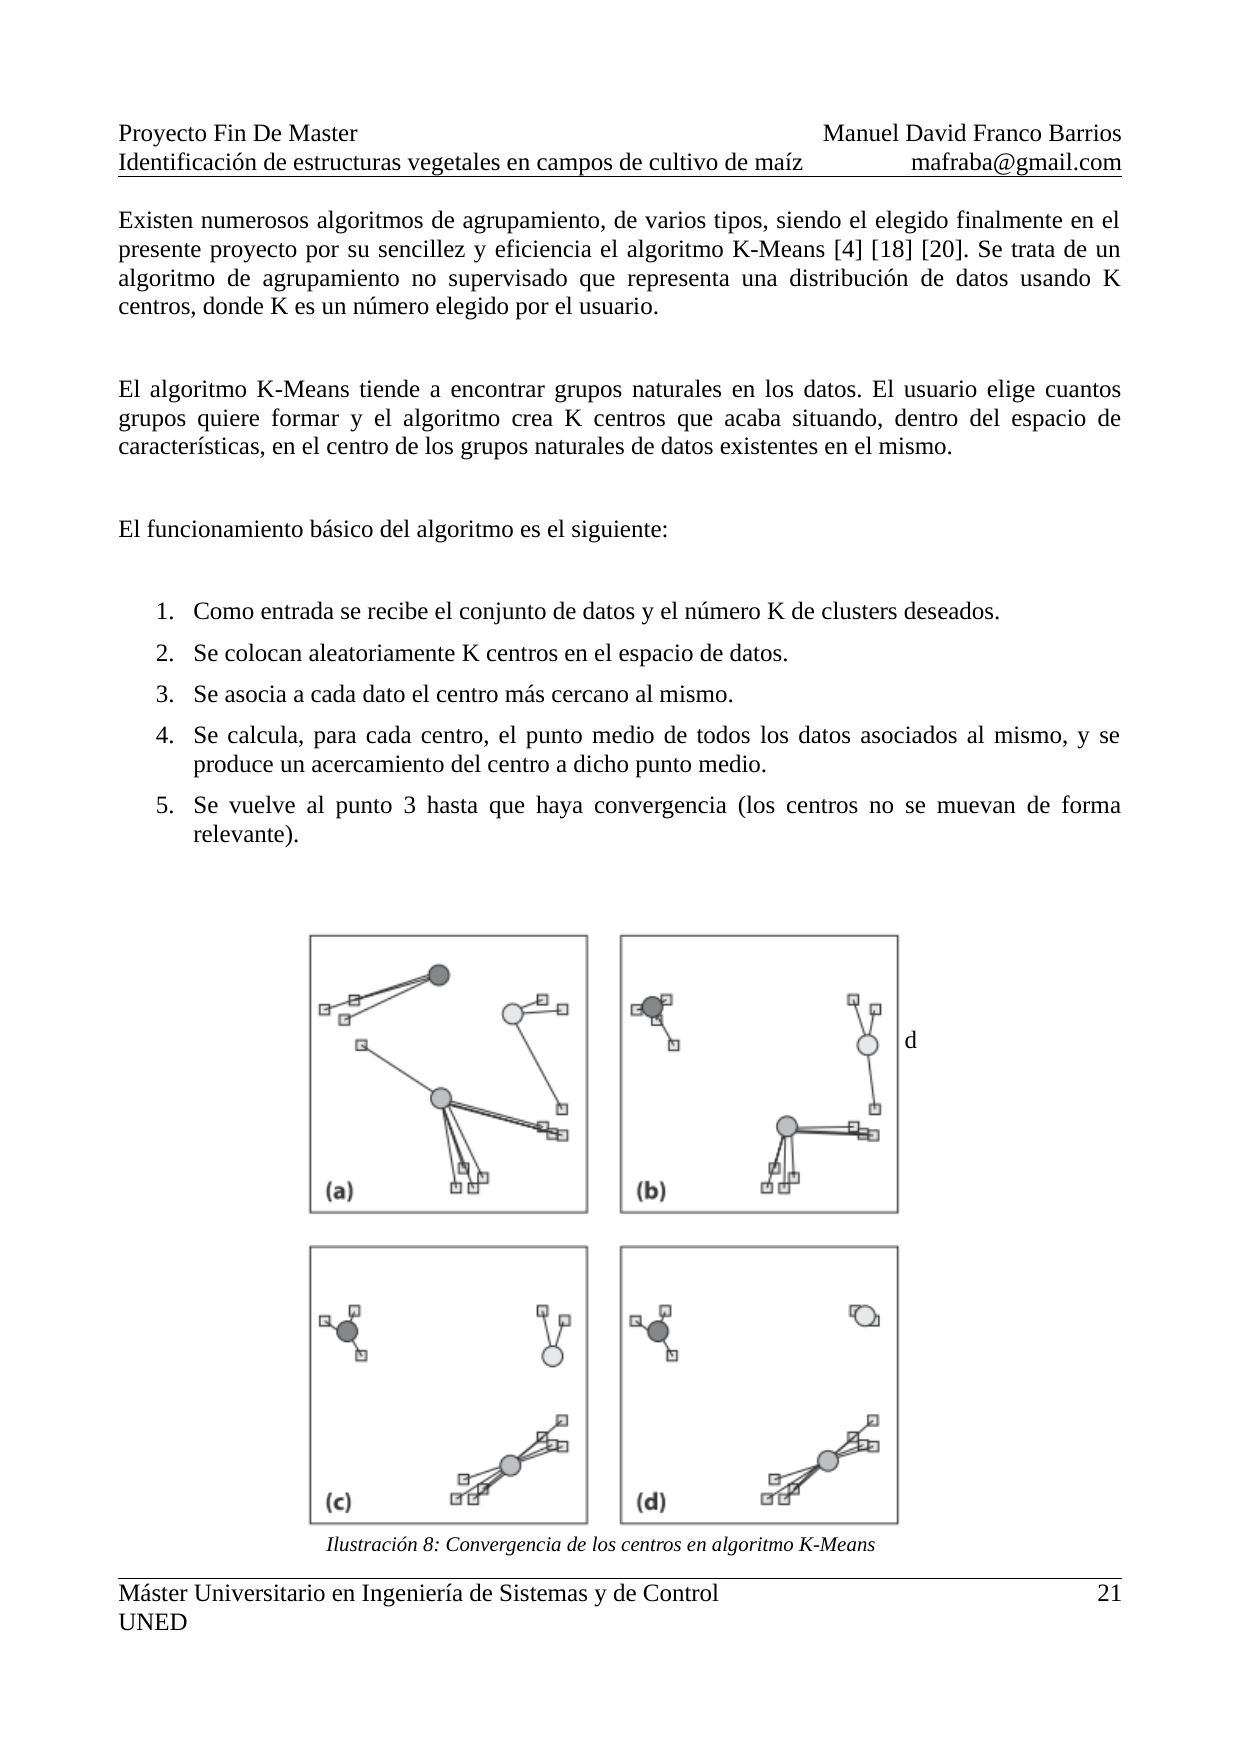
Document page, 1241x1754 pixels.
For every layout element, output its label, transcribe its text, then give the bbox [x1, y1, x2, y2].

picture [299, 926, 905, 1532]
text Existen numerosos algoritmos de agrupamiento, de varios tipos, siendo el elegido finalmente en el presente proyecto por su sencillez y eficiencia el algoritmo K-Means [4] [18] [20]. Se trata de un algoritmo de agrupamiento no supervisado que representa una distribución de datos usando K centros, donde K es un número elegido por el usuario. [118, 205, 1122, 320]
text Ilustración 8: Convergencia de los centros en algoritmo K-Means [299, 1532, 904, 1556]
list Se calcula, para cada centro, el punto medio de todos los datos asociados al mismo, y se produce un acercamiento del centro a dicho punto medio. [156, 720, 1122, 778]
list Como entrada se recibe el conjunto de datos y el número K de clusters deseados. [156, 596, 1122, 625]
list Se asocia a cada dato el centro más cercano al mismo. [156, 679, 1122, 708]
text El algoritmo K-Means tiende a encontrar grupos naturales en los datos. El usuario elige cuantos grupos quiere formar y el algoritmo crea K centros que acaba situando, dentro del espacio de características, en el centro de los grupos naturales de datos existentes en el mismo. [118, 374, 1122, 460]
text [118, 1025, 299, 1054]
text El funcionamiento básico del algoritmo es el siguiente: [118, 514, 1122, 543]
list Se vuelve al punto 3 hasta que haya convergencia (los centros no se muevan de forma relevante). [156, 790, 1122, 848]
list Se colocan aleatoriamente K centros en el espacio de datos. [156, 638, 1122, 666]
text d [905, 1025, 1122, 1054]
